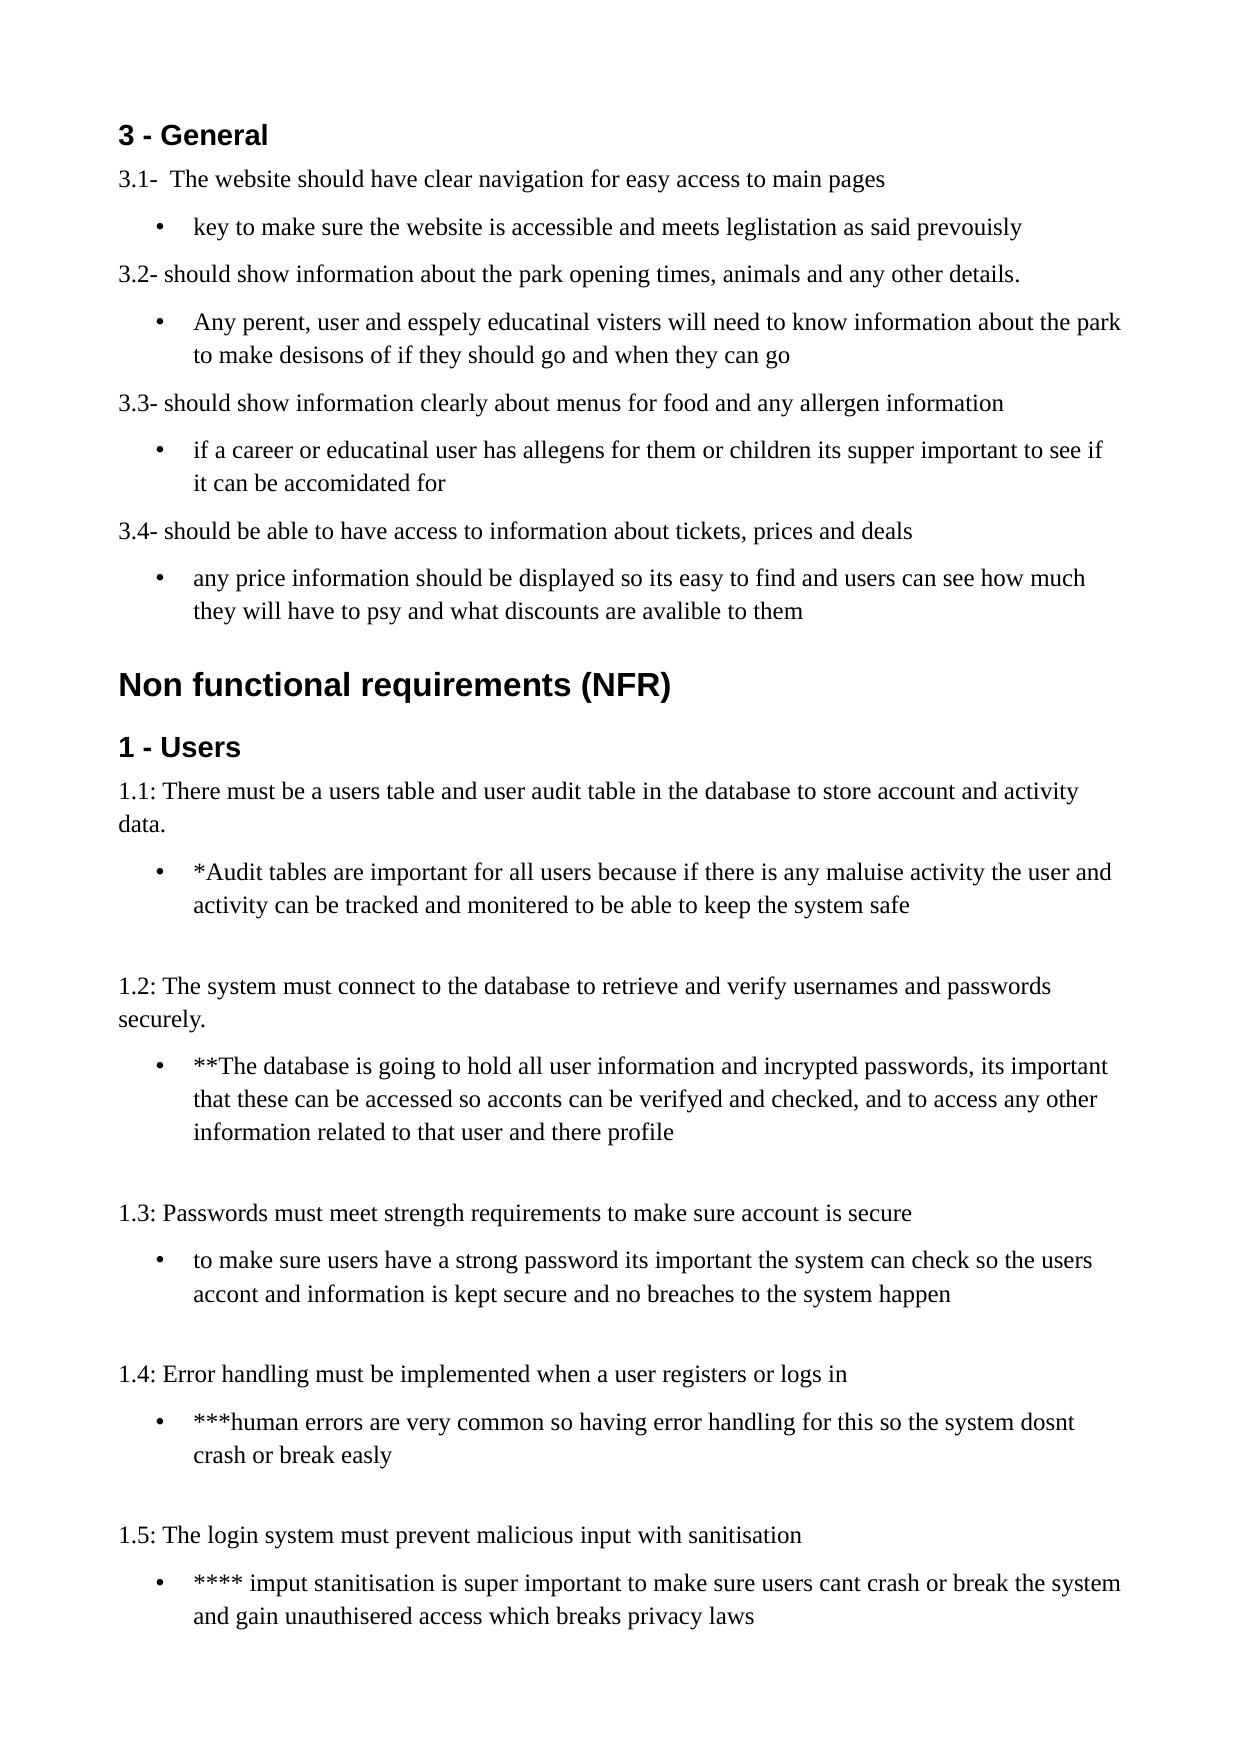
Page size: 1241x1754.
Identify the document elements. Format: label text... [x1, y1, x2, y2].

subtitle 1 - Users [118, 730, 1122, 764]
text 3.4- should be able to have access to information about tickets, prices and deals [118, 516, 1122, 544]
text 1.2: The system must connect to the database to retrieve and verify usernames and passwords securely. [118, 938, 1122, 1032]
list ***human errors are very common so having error handling for this so the system dosnt crash or break easly [156, 1407, 1122, 1469]
list **The database is going to hold all user information and incrypted passwords, its important that these can be accessed so acconts can be verifyed and checked, and to access any other information related to that user and there profile [156, 1051, 1122, 1146]
list if a career or educatinal user has allegens for them or children its supper important to see if it can be accomidated for [156, 435, 1122, 497]
text 3.2- should show information about the park opening times, animals and any other details. [118, 259, 1122, 288]
text 1.5: The login system must prevent malicious input with sanitisation [118, 1487, 1122, 1549]
text 1.4: Error handling must be implemented when a user registers or logs in [118, 1326, 1122, 1388]
list any price information should be displayed so its easy to find and users can see how much they will have to psy and what discounts are avalible to them [156, 563, 1122, 625]
list Any perent, user and esspely educatinal visters will need to know information about the park to make desisons of if they should go and when they can go [156, 307, 1122, 369]
text 3.3- should show information clearly about menus for food and any allergen information [118, 388, 1122, 416]
list **** imput stanitisation is super important to make sure users cant crash or break the system and gain unauthisered access which breaks privacy laws [156, 1568, 1122, 1630]
subtitle Non functional requirements (NFR) [118, 665, 1122, 703]
list *Audit tables are important for all users because if there is any maluise activity the user and activity can be tracked and monitered to be able to keep the system safe [156, 857, 1122, 919]
text 3.1- The website should have clear navigation for easy access to main pages [118, 164, 1122, 193]
list key to make sure the website is accessible and meets leglistation as said prevouisly [156, 212, 1122, 241]
text 1.1: There must be a users table and user audit table in the database to store account and activity data. [118, 776, 1122, 838]
list to make sure users have a strong password its important the system can check so the users accont and information is kept secure and no breaches to the system happen [156, 1246, 1122, 1307]
text 1.3: Passwords must meet strength requirements to make sure account is secure [118, 1165, 1122, 1227]
subtitle 3 - General [118, 118, 1122, 152]
